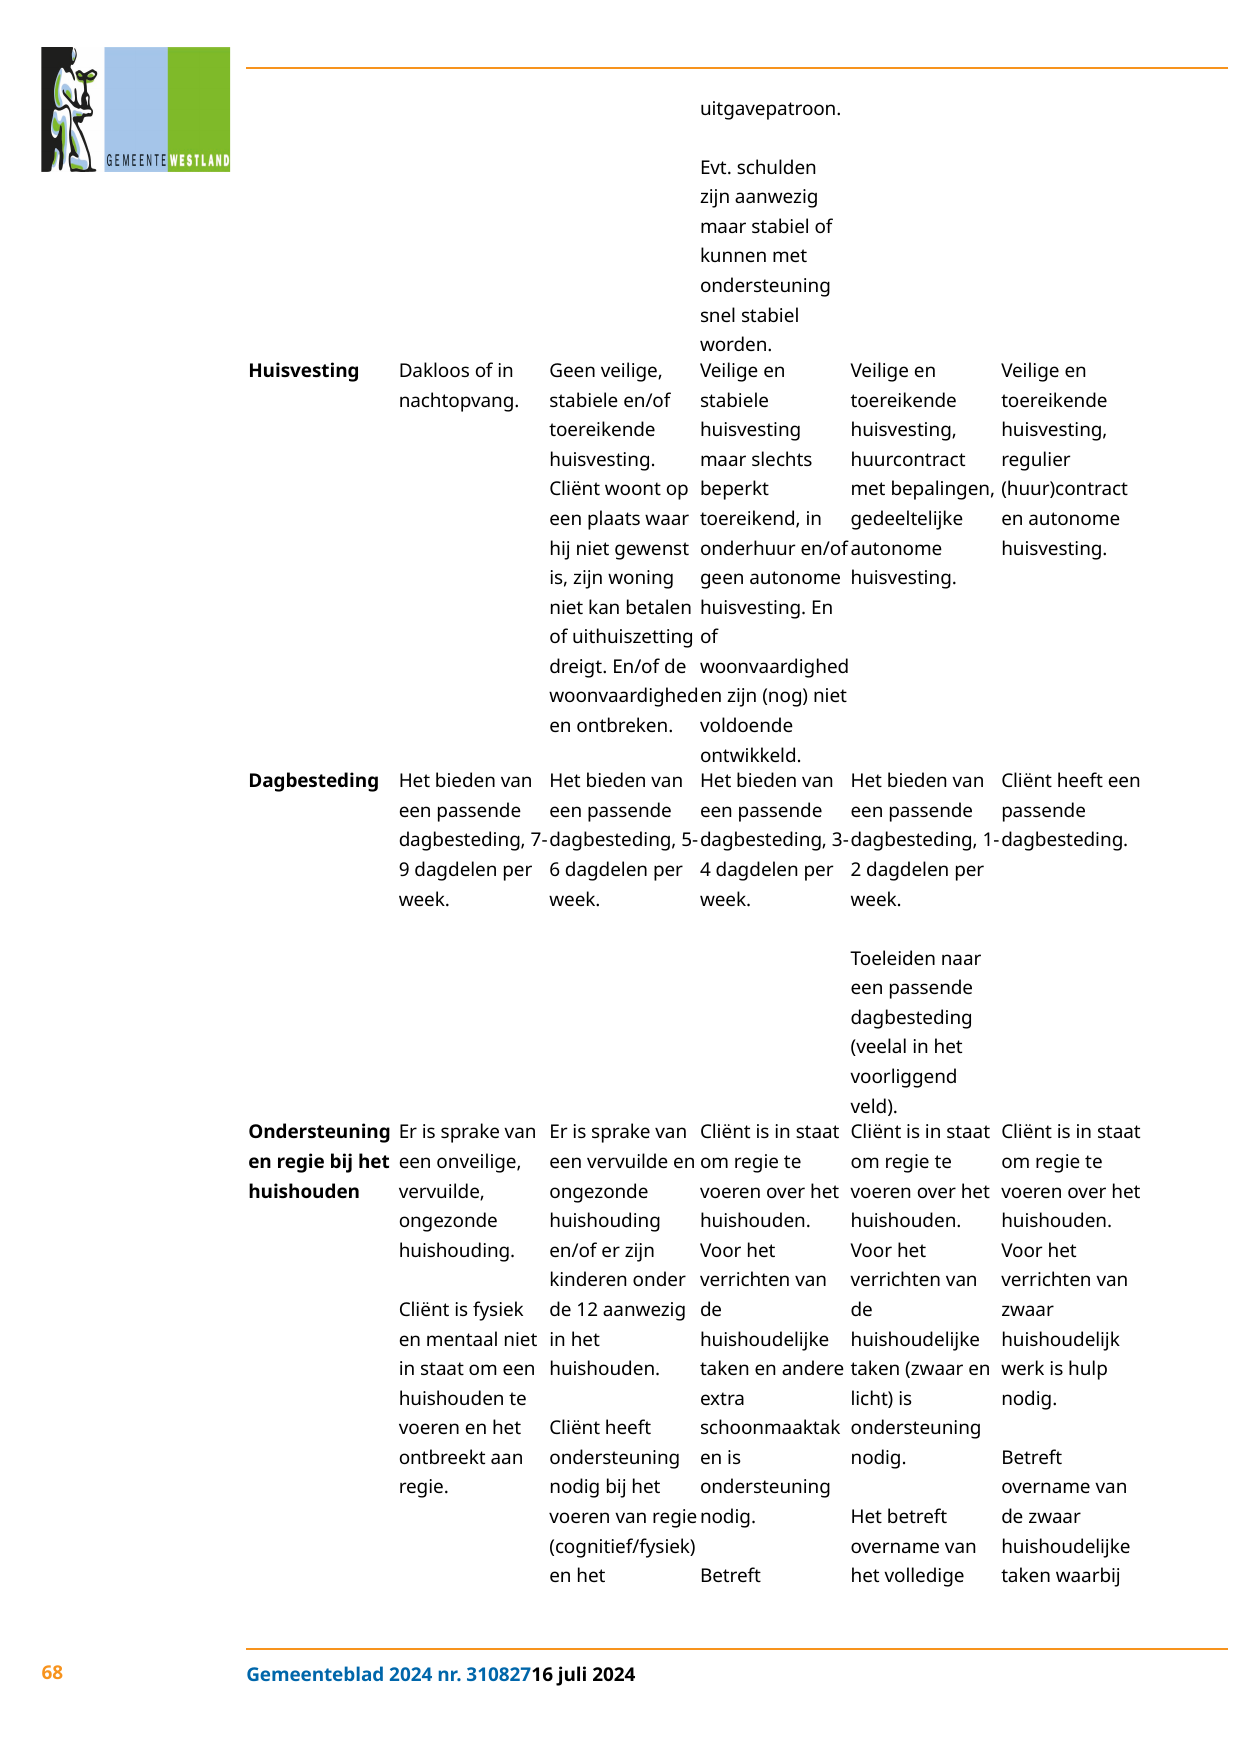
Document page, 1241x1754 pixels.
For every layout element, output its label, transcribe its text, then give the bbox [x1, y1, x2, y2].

table_cell Cliënt heeft een passende dagbesteding. [1001, 768, 1152, 1119]
table_cell Het bieden van een passende dagbesteding, 7-9 dagdelen per week. [399, 768, 549, 1119]
table_cell [850, 95, 1001, 357]
table_cell [1001, 95, 1152, 357]
table_cell Het bieden van een passende dagbesteding, 1-2 dagdelen per week. Toeleiden naar een passende dagbesteding (veelal in het voorliggend veld). [850, 768, 1001, 1119]
table_cell Dagbesteding [248, 768, 398, 1119]
table_cell [248, 95, 398, 357]
table_cell Dakloos of in nachtopvang. [399, 357, 549, 767]
table_cell [399, 95, 549, 357]
table_cell [549, 95, 700, 357]
table_cell Cliënt is in staat om regie te voeren over het huishouden. Voor het verrichten van zwaar huishoudelijk werk is hulp nodig. Betreft overname van de zwaar huishoudelijke taken waarbij [1001, 1119, 1152, 1588]
table_cell Cliënt is in staat om regie te voeren over het huishouden. Voor het verrichten van de huishoudelijke taken en andere extra schoonmaaktaken is ondersteuning nodig. Betreft [700, 1119, 850, 1588]
table_cell Veilige en toereikende huisvesting, regulier (huur)contract en autonome huisvesting. [1001, 357, 1152, 767]
table_cell Ondersteuning en regie bij het huishouden [248, 1119, 398, 1588]
table_cell uitgavepatroon. Evt. schulden zijn aanwezig maar stabiel of kunnen met ondersteuning snel stabiel worden. [700, 95, 850, 357]
table_cell Cliënt is in staat om regie te voeren over het huishouden. Voor het verrichten van de huishoudelijke taken (zwaar en licht) is ondersteuning nodig. Het betreft overname van het volledige [850, 1119, 1001, 1588]
table_cell Het bieden van een passende dagbesteding, 5-6 dagdelen per week. [549, 768, 700, 1119]
table_cell Huisvesting [248, 357, 398, 767]
table_cell Veilige en toereikende huisvesting, huurcontract met bepalingen, gedeeltelijke autonome huisvesting. [850, 357, 1001, 767]
table_cell Veilige en stabiele huisvesting maar slechts beperkt toereikend, in onderhuur en/of geen autonome huisvesting. En of woonvaardigheden zijn (nog) niet voldoende ontwikkeld. [700, 357, 850, 767]
table_cell Er is sprake van een onveilige, vervuilde, ongezonde huishouding. Cliënt is fysiek en mentaal niet in staat om een huishouden te voeren en het ontbreekt aan regie. [399, 1119, 549, 1588]
table_cell Het bieden van een passende dagbesteding, 3-4 dagdelen per week. [700, 768, 850, 1119]
table_cell Er is sprake van een vervuilde en ongezonde huishouding en/of er zijn kinderen onder de 12 aanwezig in het huishouden. Cliënt heeft ondersteuning nodig bij het voeren van regie (cognitief/fysiek) en het [549, 1119, 700, 1588]
picture [41, 47, 231, 172]
table_cell Geen veilige, stabiele en/of toereikende huisvesting. Cliënt woont op een plaats waar hij niet gewenst is, zijn woning niet kan betalen of uithuiszetting dreigt. En/of de woonvaardigheden ontbreken. [549, 357, 700, 767]
